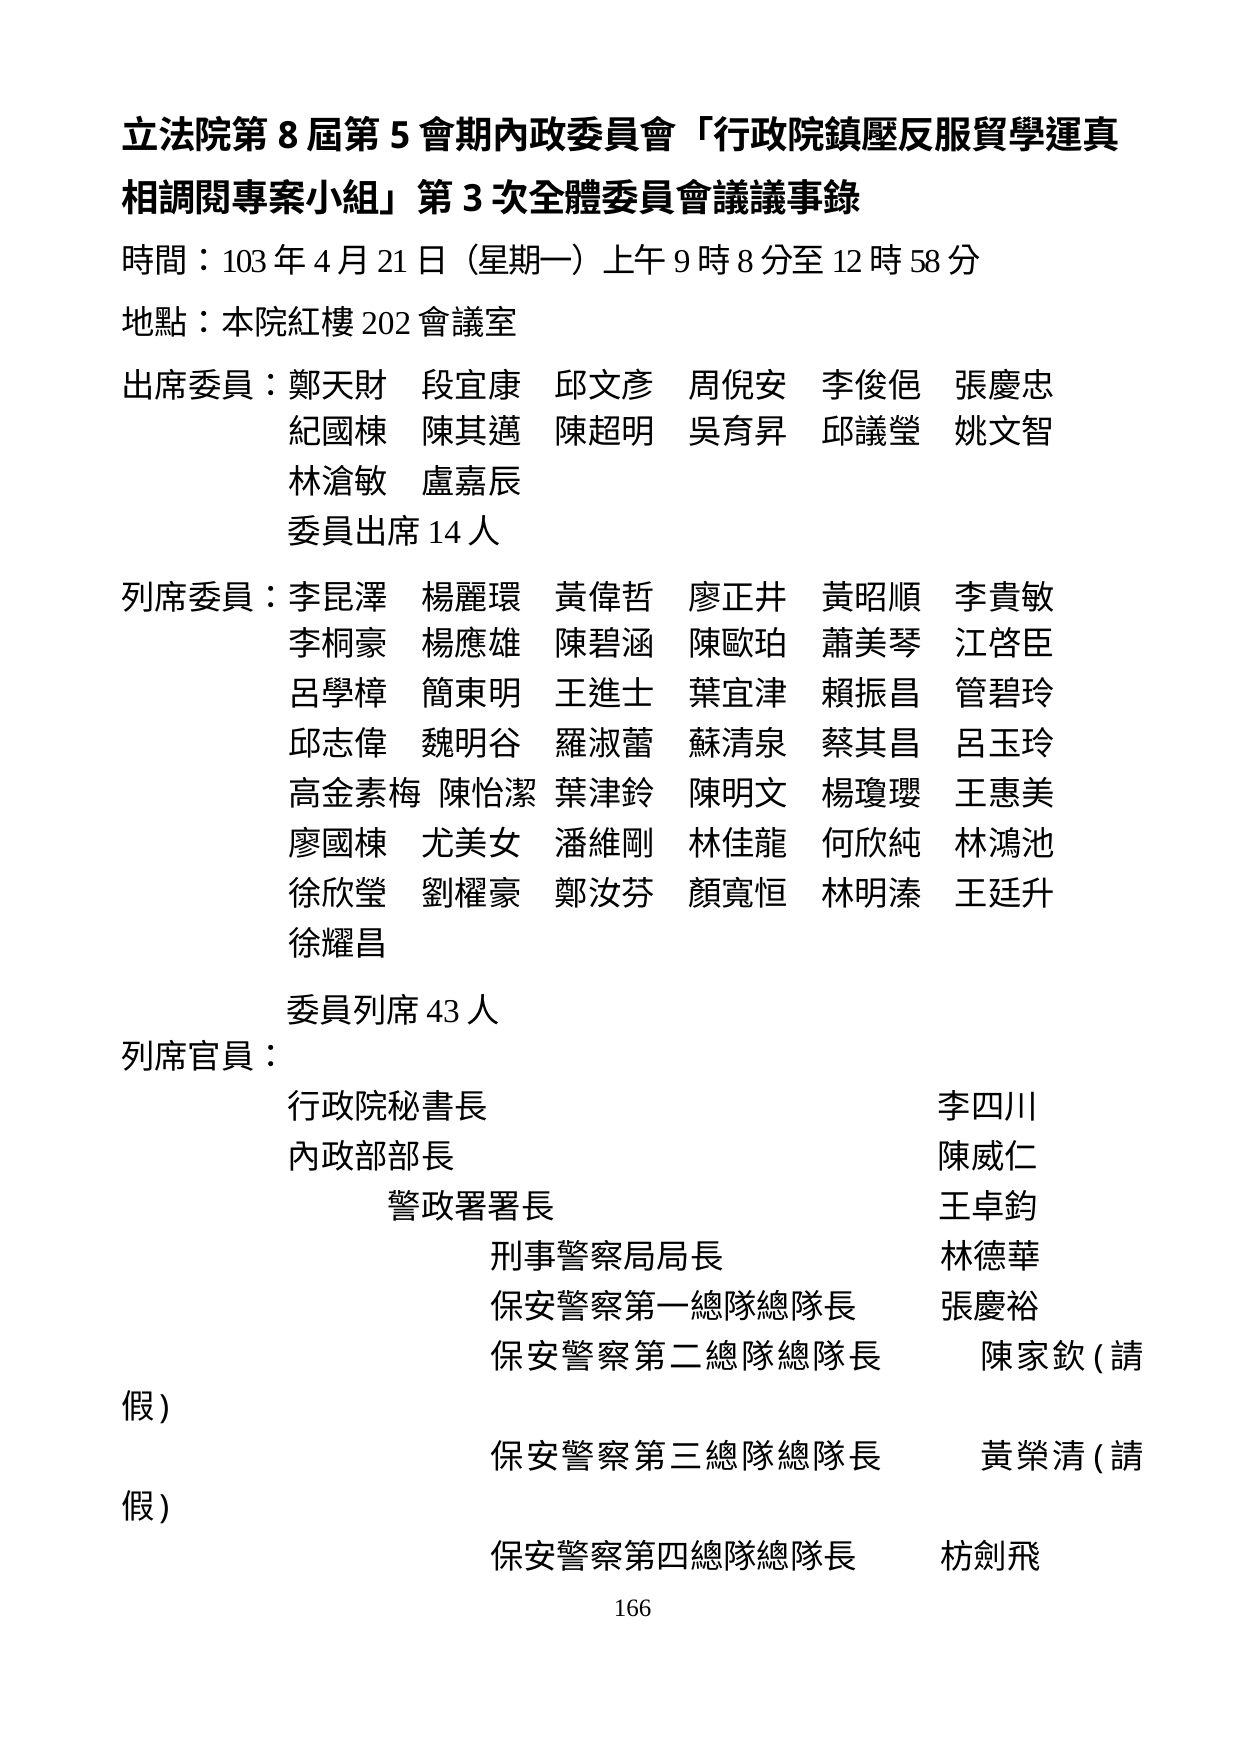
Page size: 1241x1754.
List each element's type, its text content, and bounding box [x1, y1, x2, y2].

text 廖國棟 尤美女 潘維剛 林佳龍 何欣純 林鴻池 [288, 816, 1159, 866]
text 紀國棟 陳其邁 陳超明 吳育昇 邱議瑩 姚文智 [288, 403, 1159, 453]
text 邱志偉 魏明谷 羅淑蕾 蘇清泉 蔡其昌 呂玉玲 [288, 716, 1159, 766]
text 保安警察第四總隊總隊長 枋劍飛 [121, 1528, 1144, 1578]
text 徐耀昌 [288, 916, 1159, 966]
text 立法院第8屆第5會期內政委員會「行政院鎮壓反服貿學運真相調閱專案小組」第3次全體委員會議議事錄 [121, 91, 1144, 216]
text 時間：103年4月21日（星期一）上午9時8分至12時58分 [121, 216, 1144, 278]
text 行政院秘書長 李四川 [121, 1078, 1144, 1128]
text 列席委員：李昆澤 楊麗環 黃偉哲 廖正井 黃昭順 李貴敏 [121, 553, 1170, 616]
text 李桐豪 楊應雄 陳碧涵 陳歐珀 蕭美琴 江啓臣 [288, 616, 1159, 666]
text 列席官員： [121, 1028, 1144, 1078]
text 保安警察第一總隊總隊長 張慶裕 [121, 1278, 1144, 1328]
text 內政部部長 陳威仁 [121, 1128, 1144, 1178]
text 高金素梅 陳怡潔 葉津鈴 陳明文 楊瓊瓔 王惠美 [288, 766, 1159, 816]
text 保安警察第三總隊總隊長 黃榮清(請假) [121, 1428, 1144, 1528]
text 委員列席43人 [286, 966, 1170, 1028]
text 委員出席14人 [287, 503, 1170, 553]
text 警政署署長 王卓鈞 [121, 1178, 1144, 1228]
text 刑事警察局局長 林德華 [121, 1228, 1144, 1278]
text 呂學樟 簡東明 王進士 葉宜津 賴振昌 管碧玲 [288, 666, 1159, 716]
text 出席委員：鄭天財 段宜康 邱文彥 周倪安 李俊俋 張慶忠 [121, 341, 1170, 403]
text 林滄敏 盧嘉辰 [288, 453, 1159, 503]
text 地點：本院紅樓202會議室 [121, 278, 1144, 341]
text 徐欣瑩 劉櫂豪 鄭汝芬 顏寬恒 林明溱 王廷升 [288, 866, 1159, 916]
text 保安警察第二總隊總隊長 陳家欽(請假) [121, 1328, 1144, 1428]
